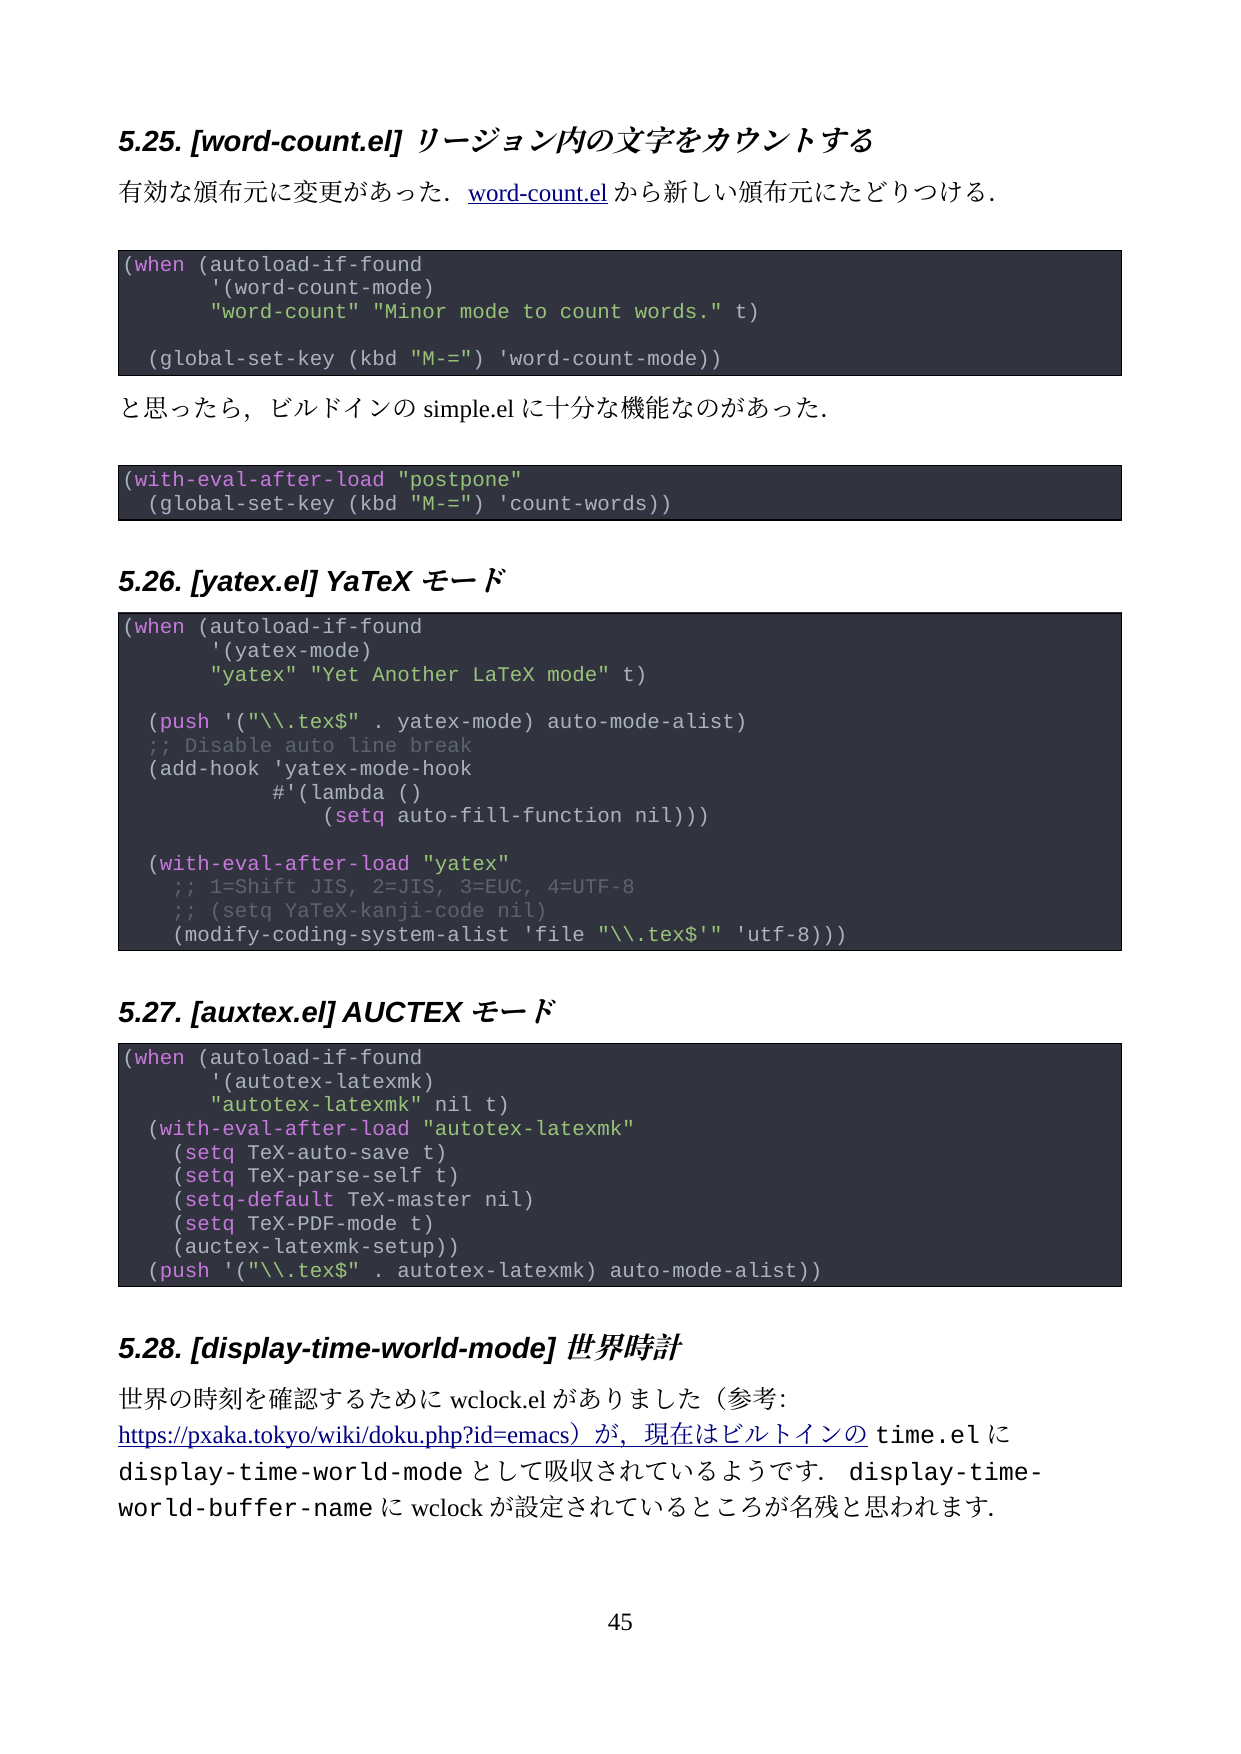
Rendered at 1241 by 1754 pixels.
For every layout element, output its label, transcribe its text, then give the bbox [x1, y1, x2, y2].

text (global-set-key (kbd "M-=") 'count-words)) [119, 489, 1121, 519]
text (when (autoload-if-found [119, 251, 1121, 273]
text '(autotex-latexmk) [119, 1067, 1121, 1090]
text (push '("\\.tex$" . autotex-latexmk) auto-mode-alist)) [119, 1256, 1121, 1286]
text "yatex" "Yet Another LaTeX mode" t) [119, 660, 1121, 683]
text (when (autoload-if-found [119, 1044, 1121, 1067]
text ;; Disable auto line break [119, 731, 1121, 754]
text (auctex-latexmk-setup)) [119, 1232, 1121, 1256]
text '(yatex-mode) [119, 636, 1121, 660]
text (setq-default TeX-master nil) [119, 1185, 1121, 1209]
text 世界の時刻を確認するために wclock.el がありました（参考：https://pxaka.tokyo/wiki/doku.php?id=emacs）が，現在はビルトインの time.el に display-time-world-mode として吸収されているようです． display-time-world-buffer-name に wclock が設定されているところが名残と思われます． [118, 1379, 1122, 1553]
text '(word-count-mode) [119, 273, 1121, 297]
text (global-set-key (kbd "M-=") 'word-count-mode)) [119, 344, 1121, 375]
text (setq TeX-auto-save t) [119, 1138, 1121, 1161]
text 有効な頒布元に変更があった．word-count.el から新しい頒布元にたどりつける． [118, 172, 1122, 237]
text "word-count" "Minor mode to count words." t) [119, 297, 1121, 321]
text (add-hook 'yatex-mode-hook [119, 754, 1121, 778]
text (with-eval-after-load "yatex" [119, 849, 1121, 872]
text (modify-coding-system-alist 'file "\\.tex$'" 'utf-8))) [119, 920, 1121, 950]
text と思ったら，ビルドインの simple.el に十分な機能なのがあった． [118, 388, 1122, 453]
text (when (autoload-if-found [119, 614, 1121, 636]
text ;; (setq YaTeX-kanji-code nil) [119, 896, 1121, 920]
text (with-eval-after-load "postpone" [119, 466, 1121, 489]
text (push '("\\.tex$" . yatex-mode) auto-mode-alist) [119, 707, 1121, 731]
subtitle [yatex.el] YaTeXモード [118, 558, 1122, 600]
subtitle [display-time-world-mode] 世界時計 [118, 1325, 1122, 1367]
text (setq TeX-PDF-mode t) [119, 1209, 1121, 1232]
text ;; 1=Shift JIS, 2=JIS, 3=EUC, 4=UTF-8 [119, 872, 1121, 896]
text (setq auto-fill-function nil))) [119, 802, 1121, 825]
text (with-eval-after-load "autotex-latexmk" [119, 1114, 1121, 1138]
text #'(lambda () [119, 778, 1121, 802]
subtitle [word-count.el] リージョン内の文字をカウントする [118, 118, 1122, 160]
text (setq TeX-parse-self t) [119, 1161, 1121, 1185]
text "autotex-latexmk" nil t) [119, 1090, 1121, 1114]
subtitle [auxtex.el] AUCTEXモード [118, 989, 1122, 1031]
